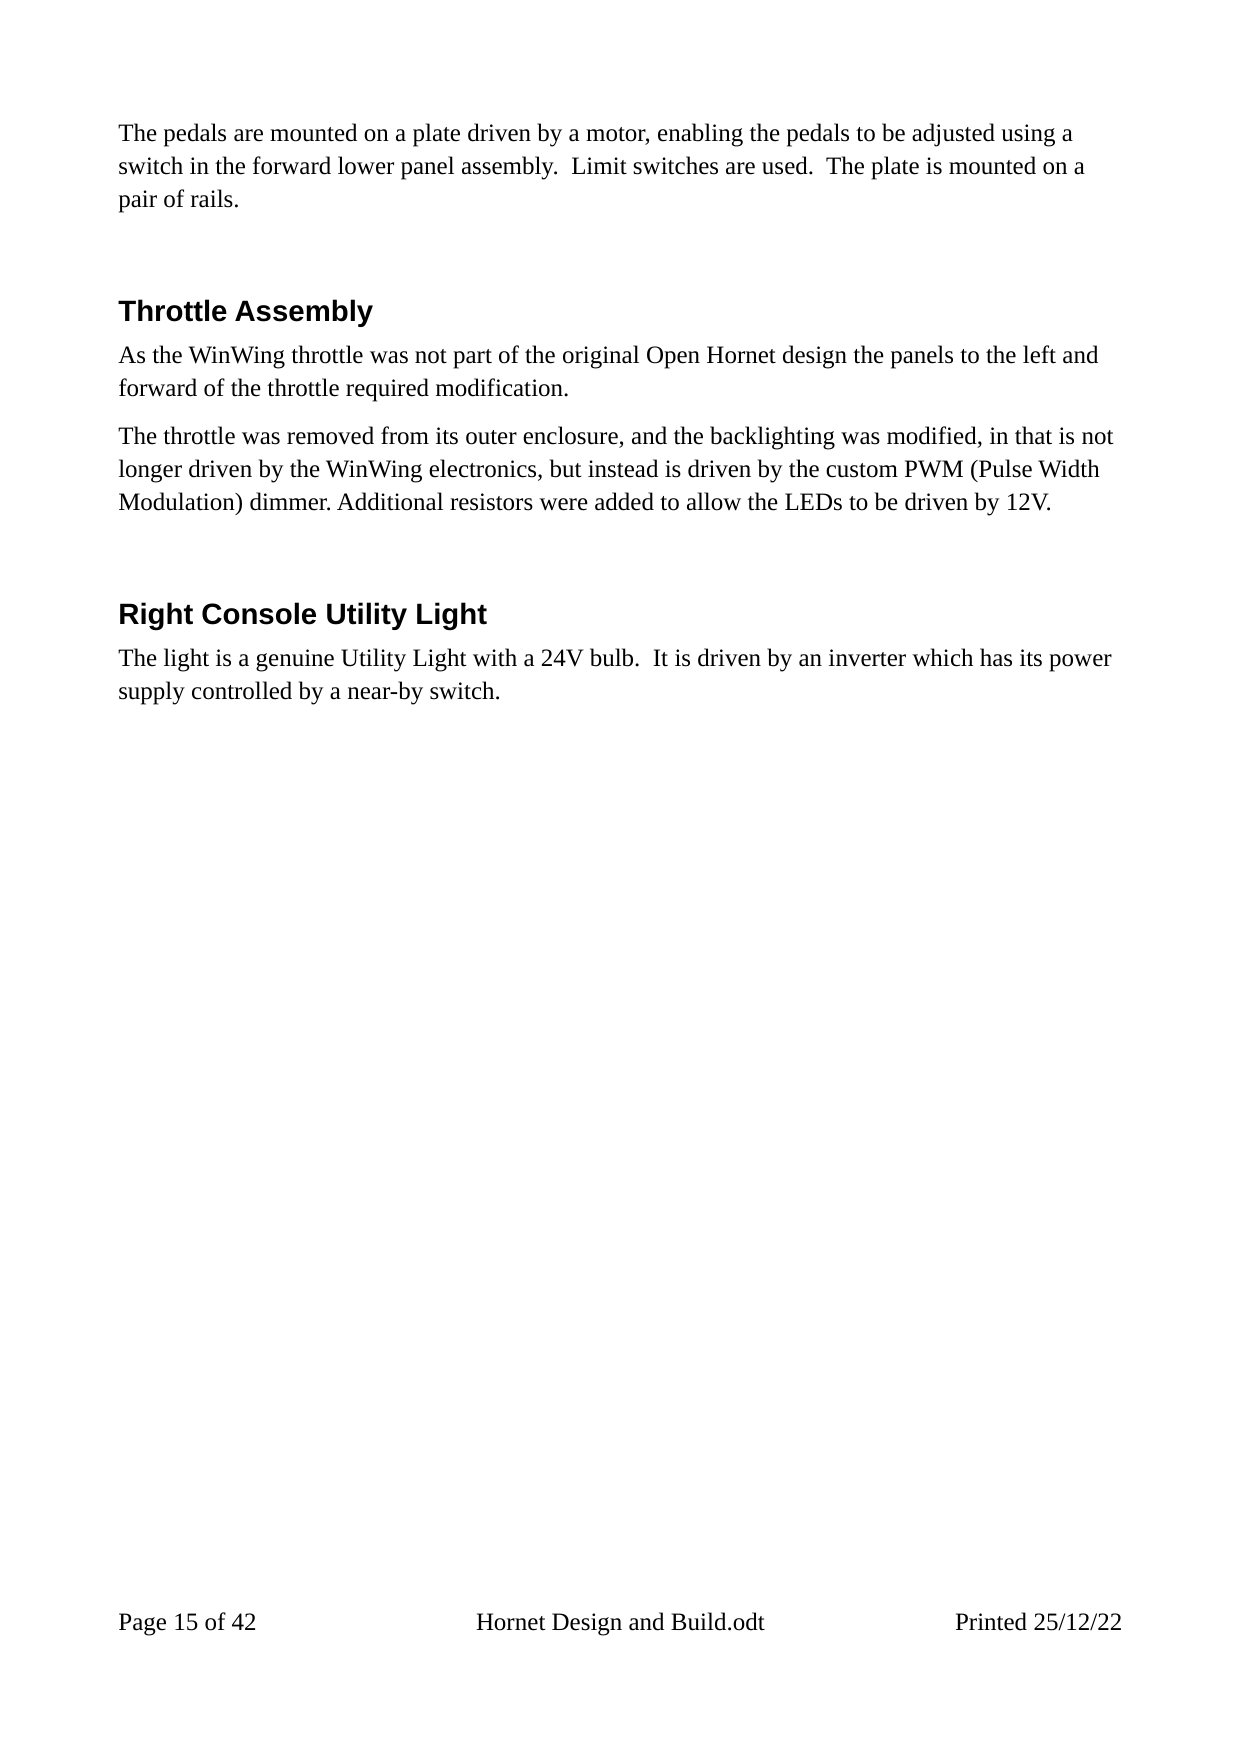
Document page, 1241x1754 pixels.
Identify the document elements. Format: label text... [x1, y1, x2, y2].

text As the WinWing throttle was not part of the original Open Hornet design the panels to the left and forward of the throttle required modification. [118, 340, 1122, 402]
subtitle Right Console Utility Light [118, 597, 1122, 630]
subtitle Throttle Assembly [118, 294, 1122, 328]
text The light is a genuine Utility Light with a 24V bulb. It is driven by an inverter which has its power supply controlled by a near-by switch. [118, 643, 1122, 705]
text The pedals are mounted on a plate driven by a motor, enabling the pedals to be adjusted using a switch in the forward lower panel assembly. Limit switches are used. The plate is mounted on a pair of rails. [118, 118, 1122, 213]
text The throttle was removed from its outer enclosure, and the backlighting was modified, in that is not longer driven by the WinWing electronics, but instead is driven by the custom PWM (Pulse Width Modulation) dimmer. Additional resistors were added to allow the LEDs to be driven by 12V. [118, 421, 1122, 516]
